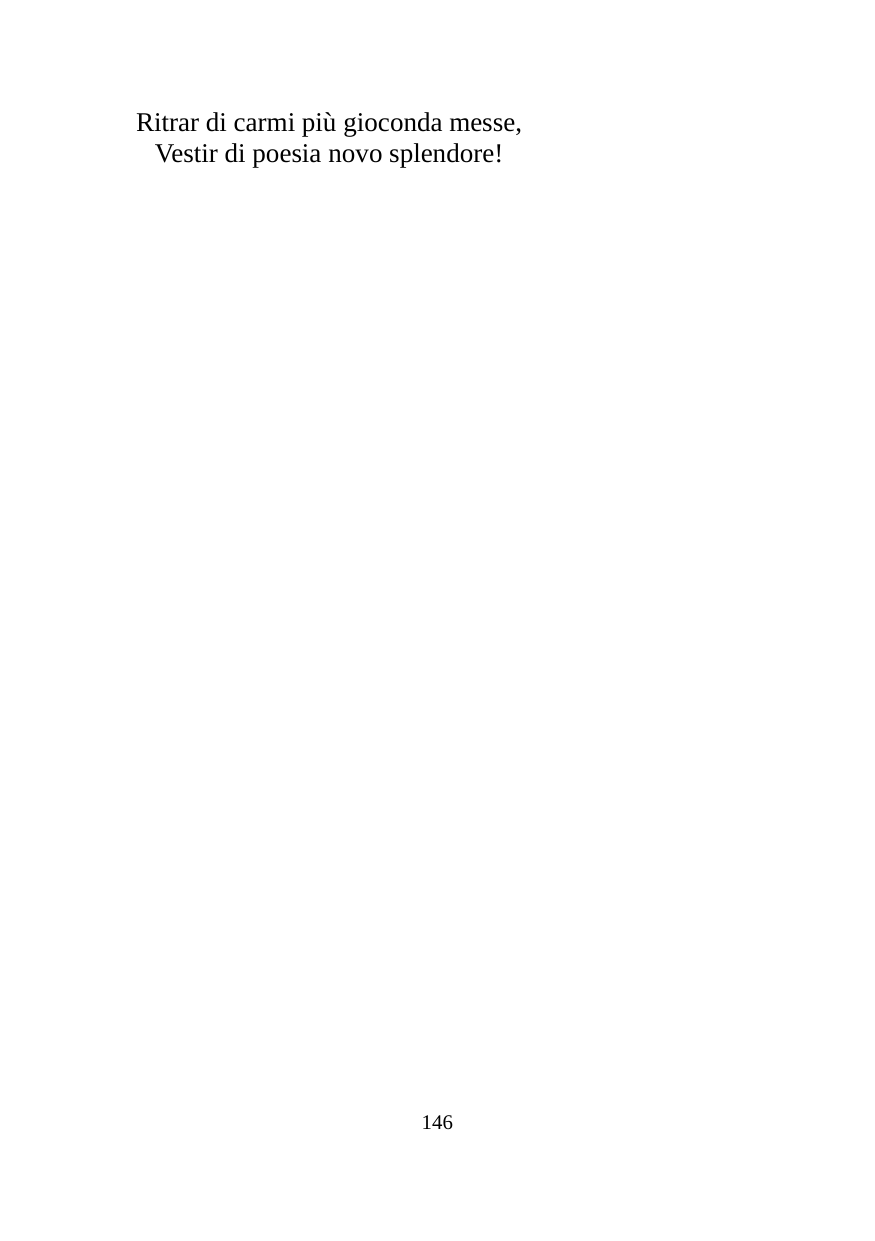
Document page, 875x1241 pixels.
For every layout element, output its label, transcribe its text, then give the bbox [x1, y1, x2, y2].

text Vestir di poesia novo splendore! [125, 137, 768, 168]
text Ritrar di carmi più gioconda messe, [106, 106, 768, 137]
